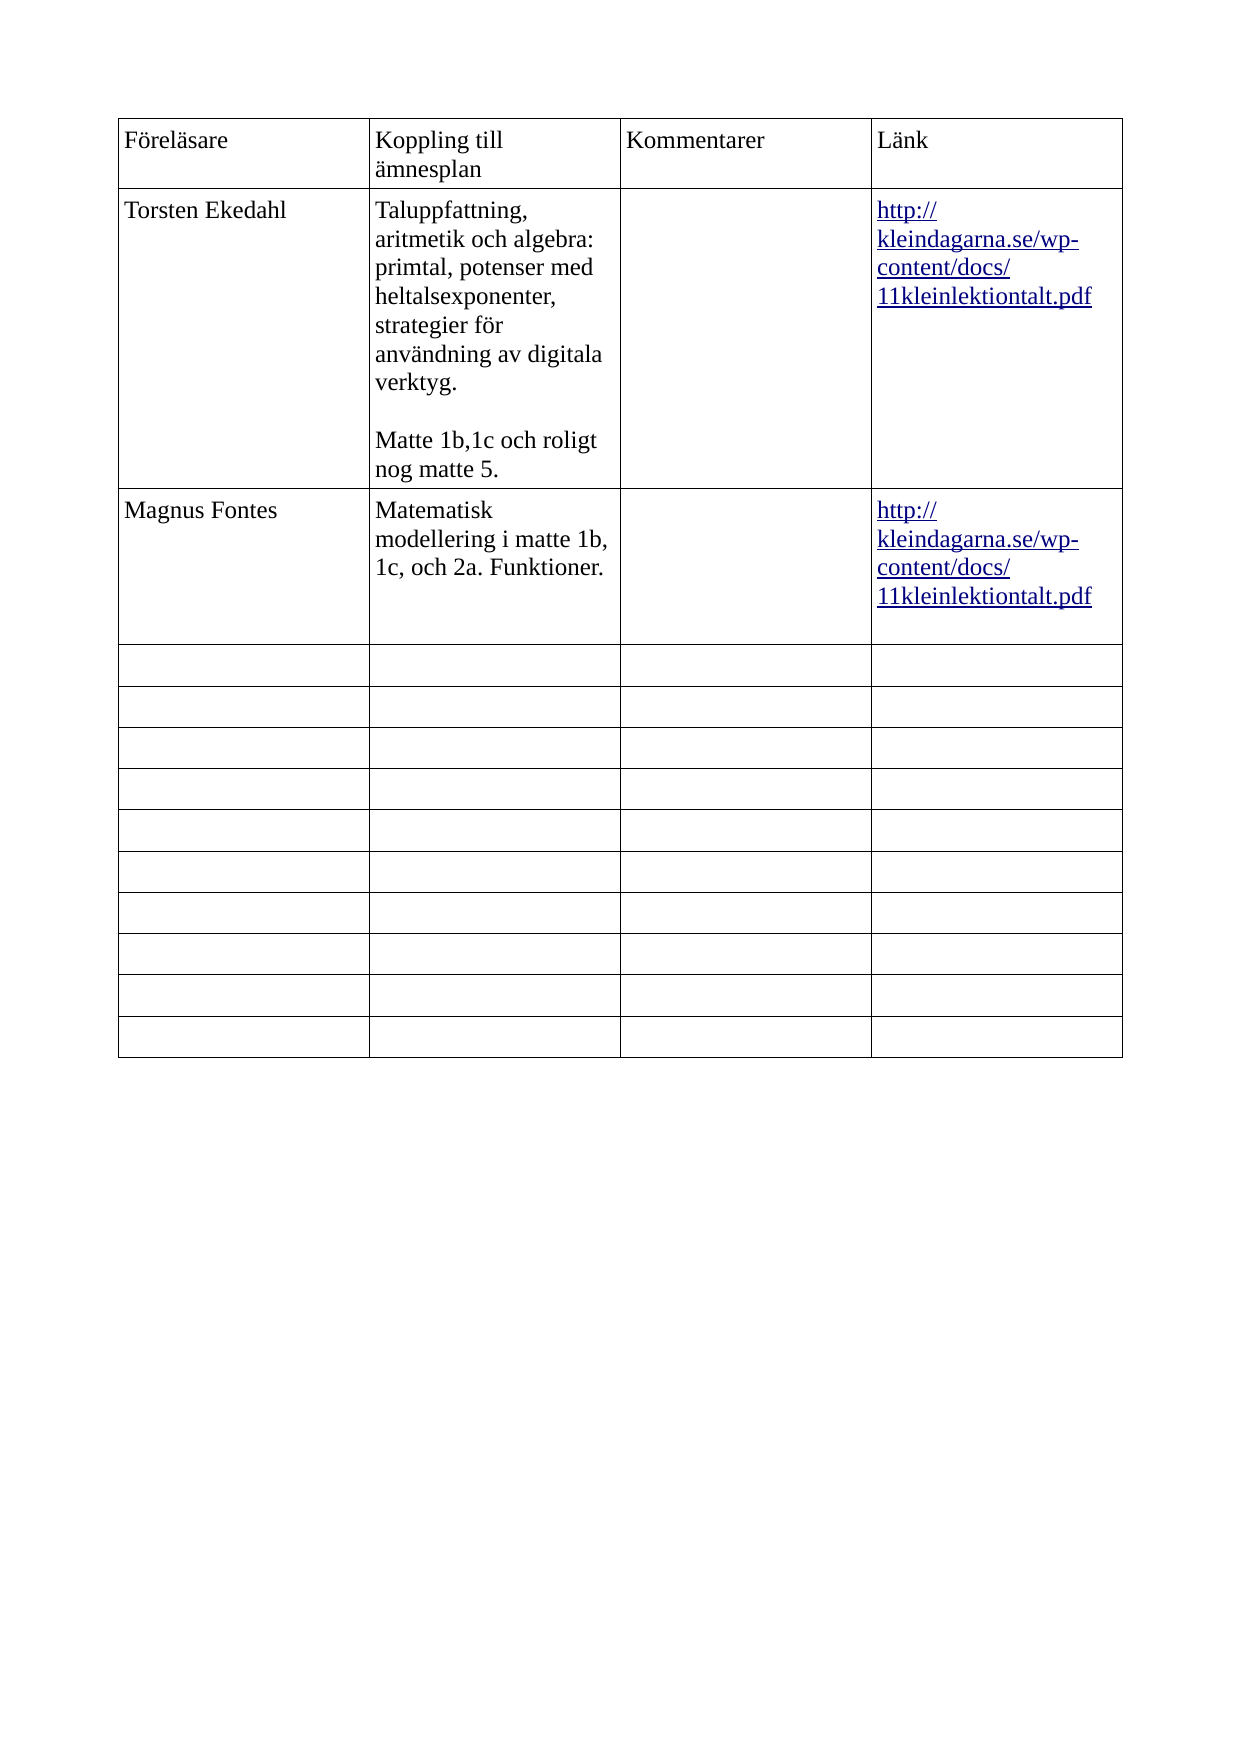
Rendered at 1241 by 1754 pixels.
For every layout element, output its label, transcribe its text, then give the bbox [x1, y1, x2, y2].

table_cell http://kleindagarna.se/wp-content/docs/11kleinlektiontalt.pdf [872, 189, 1122, 488]
table_cell [119, 934, 369, 974]
table_cell [621, 810, 871, 851]
table_cell [621, 1017, 871, 1057]
table_cell [872, 1017, 1122, 1057]
table_cell [621, 645, 871, 686]
table_cell [872, 934, 1122, 974]
table_cell [370, 645, 620, 686]
table_cell [621, 852, 871, 892]
table_cell [119, 852, 369, 892]
table_cell [621, 975, 871, 1016]
table_cell [621, 728, 871, 768]
table_header Koppling till ämnesplan [370, 119, 620, 188]
table_cell [621, 687, 871, 727]
table_cell [872, 728, 1122, 768]
table_cell Matematisk modellering i matte 1b, 1c, och 2a. Funktioner. [370, 489, 620, 644]
table_cell [370, 687, 620, 727]
table_cell [370, 893, 620, 933]
table_header Kommentarer [621, 119, 871, 188]
table_cell Taluppfattning, aritmetik och algebra: primtal, potenser med heltalsexponenter, strategier för användning av digitala verktyg. Matte 1b,1c och roligt nog matte 5. [370, 189, 620, 488]
table_header Länk [872, 119, 1122, 188]
table_cell [872, 769, 1122, 809]
table_header Föreläsare [119, 119, 369, 188]
table_cell [370, 852, 620, 892]
table_cell [621, 489, 871, 644]
table_cell [119, 810, 369, 851]
table_cell [370, 769, 620, 809]
table_cell [370, 728, 620, 768]
table_cell http://kleindagarna.se/wp-content/docs/11kleinlektiontalt.pdf [872, 489, 1122, 644]
table_cell [119, 687, 369, 727]
table_cell [872, 975, 1122, 1016]
table_cell [370, 1017, 620, 1057]
table_cell [370, 810, 620, 851]
table_cell Torsten Ekedahl [119, 189, 369, 488]
table_cell [119, 645, 369, 686]
table_cell [872, 852, 1122, 892]
table_cell [119, 728, 369, 768]
table_cell [370, 975, 620, 1016]
table_cell [119, 1017, 369, 1057]
table_cell [119, 975, 369, 1016]
table_cell [872, 645, 1122, 686]
table_cell [621, 934, 871, 974]
table_cell [370, 934, 620, 974]
table_cell [621, 893, 871, 933]
table_cell [872, 687, 1122, 727]
table_cell Magnus Fontes [119, 489, 369, 644]
table_cell [119, 893, 369, 933]
table_cell [119, 769, 369, 809]
table_cell [621, 769, 871, 809]
table_cell [872, 893, 1122, 933]
table_cell [872, 810, 1122, 851]
table_cell [621, 189, 871, 488]
